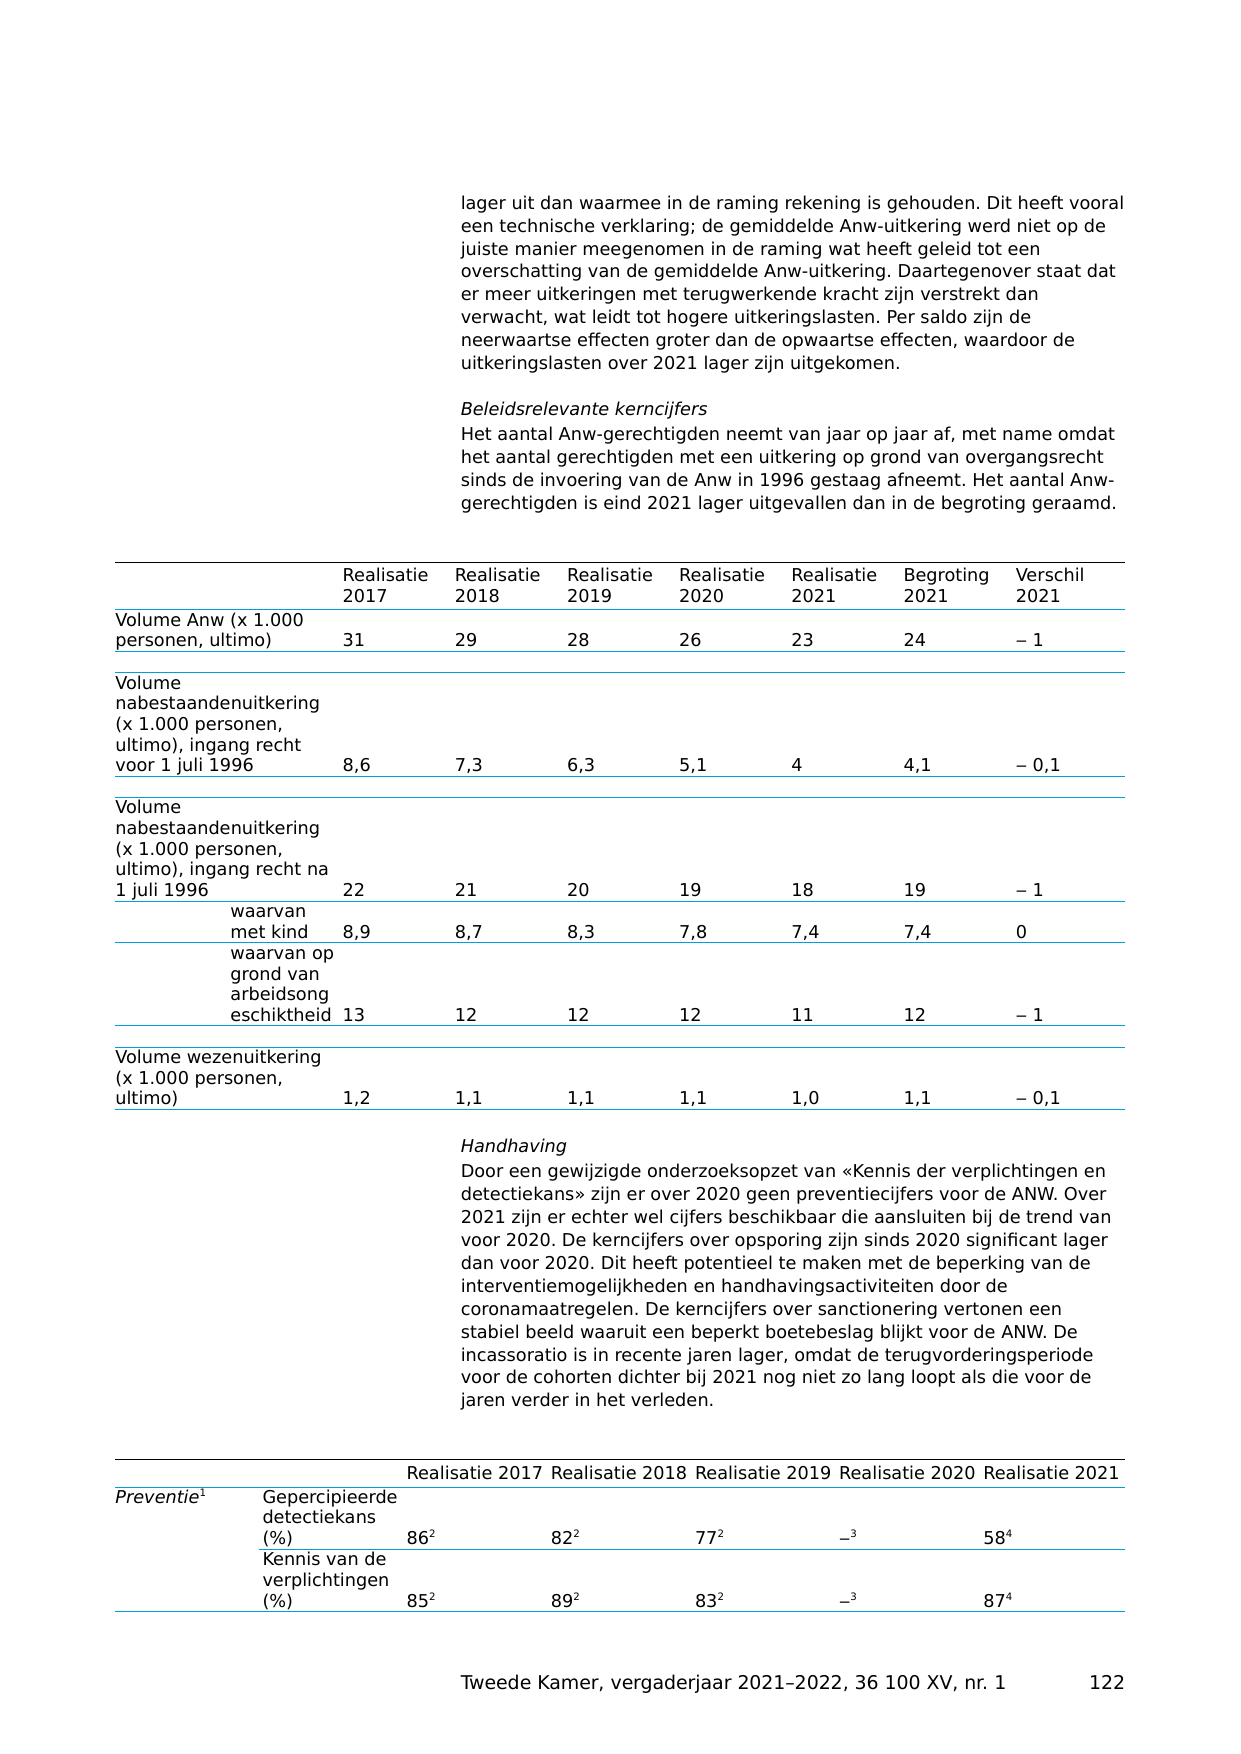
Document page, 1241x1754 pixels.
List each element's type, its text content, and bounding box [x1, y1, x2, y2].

table_cell [676, 1026, 788, 1046]
table_cell 19 [900, 798, 1013, 901]
table_cell 18 [788, 798, 900, 901]
table_cell [1013, 777, 1125, 797]
table_cell [1013, 652, 1125, 672]
table_cell 4 [788, 673, 900, 776]
table_cell [115, 1460, 259, 1486]
table_cell Begroting 2021 [900, 563, 1013, 609]
table_cell Volume Anw (x 1.000 personen, ultimo) [115, 610, 339, 651]
table_cell ‒ 0,1 [1013, 673, 1125, 776]
table_cell Realisatie 2019 [692, 1460, 836, 1486]
table_cell 822 [548, 1488, 692, 1549]
table_cell 7,4 [788, 902, 900, 942]
table_cell Volume wezenuitkering (x 1.000 personen, ultimo) [115, 1048, 339, 1109]
table_cell ‒ 1 [1013, 943, 1125, 1025]
table_cell Realisatie 2017 [404, 1460, 548, 1486]
table_cell 874 [980, 1550, 1125, 1611]
text lager uit dan waarmee in de raming rekening is gehouden. Dit heeft vooral een technische verklaring; de gemiddelde Anw-uitkering werd niet op de juiste manier meegenomen in de raming wat heeft geleid tot een overschatting van de gemiddelde Anw-uitkering. Daartegenover staat dat er meer uitkeringen met terugwerkende kracht zijn verstrekt dan verwacht, wat leidt tot hogere uitkeringslasten. Per saldo zijn de neerwaartse effecten groter dan de opwaartse effecten, waardoor de uitkeringslasten over 2021 lager zijn uitgekomen. [461, 191, 1125, 374]
table_cell [900, 652, 1013, 672]
table_cell 1,1 [676, 1048, 788, 1109]
table_cell [115, 902, 227, 942]
text Het aantal Anw-gerechtigden neemt van jaar op jaar af, met name omdat het aantal gerechtigden met een uitkering op grond van overgangsrecht sinds de invoering van de Anw in 1996 gestaag afneemt. Het aantal Anw-gerechtigden is eind 2021 lager uitgevallen dan in de begroting geraamd. [461, 422, 1125, 514]
table_cell [452, 777, 564, 797]
table_cell 20 [564, 798, 676, 901]
table_cell [340, 1026, 452, 1046]
table_cell 23 [788, 610, 900, 651]
table_cell waarvan met kind [227, 902, 339, 942]
table_cell 1,2 [340, 1048, 452, 1109]
table_cell Realisatie 2018 [452, 563, 564, 609]
table_cell 12 [900, 943, 1013, 1025]
table_cell 7,3 [452, 673, 564, 776]
table_cell 19 [676, 798, 788, 901]
table_cell ‒3 [836, 1550, 980, 1611]
table_cell 24 [900, 610, 1013, 651]
table_header Tabel 75 Kerncijfers Anw [115, 537, 1125, 562]
table_cell 4,1 [900, 673, 1013, 776]
table_cell 8,3 [564, 902, 676, 942]
table_cell [900, 1026, 1013, 1046]
table_cell Realisatie 2021 [788, 563, 900, 609]
table_cell Volume nabestaandenuitkering (x 1.000 personen, ultimo), ingang recht voor 1 juli 1996 [115, 673, 339, 776]
table_cell 5,1 [676, 673, 788, 776]
table_cell 1,1 [564, 1048, 676, 1109]
table_cell 29 [452, 610, 564, 651]
table_cell ‒3 [836, 1488, 980, 1549]
table_cell 862 [404, 1488, 548, 1549]
table_cell 892 [548, 1550, 692, 1611]
table_cell [676, 652, 788, 672]
table_cell 11 [788, 943, 900, 1025]
table_cell Realisatie 2020 [836, 1460, 980, 1486]
table_cell 12 [564, 943, 676, 1025]
table_cell [564, 1026, 676, 1046]
table_cell 26 [676, 610, 788, 651]
table_cell 12 [676, 943, 788, 1025]
table_cell Realisatie 2019 [564, 563, 676, 609]
table_cell 1,0 [788, 1048, 900, 1109]
text Door een gewijzigde onderzoeksopzet van «Kennis der verplichtingen en detectiekans» zijn er over 2020 geen preventiecijfers voor de ANW. Over 2021 zijn er echter wel cijfers beschikbaar die aansluiten bij de trend van voor 2020. De kerncijfers over opsporing zijn sinds 2020 significant lager dan voor 2020. Dit heeft potentieel te maken met de beperking van de interventiemogelijkheden en handhavingsactiviteiten door de coronamaatregelen. De kerncijfers over sanctionering vertonen een stabiel beeld waaruit een beperkt boetebeslag blijkt voor de ANW. De incassoratio is in recente jaren lager, omdat de terugvorderingsperiode voor de cohorten dichter bij 2021 nog niet zo lang loopt als die voor de jaren verder in het verleden. [461, 1159, 1125, 1411]
table_cell waarvan op grond van arbeidsongeschiktheid [227, 943, 339, 1025]
table_cell [115, 652, 339, 672]
table_cell 8,7 [452, 902, 564, 942]
text Handhaving [461, 1134, 1125, 1157]
table_cell [788, 652, 900, 672]
table_cell 31 [340, 610, 452, 651]
table_cell 6,3 [564, 673, 676, 776]
table_cell Gepercipieerde detectiekans (%) [259, 1488, 403, 1549]
table_cell ‒ 1 [1013, 798, 1125, 901]
table_cell 1,1 [452, 1048, 564, 1109]
table_cell ‒ 0,1 [1013, 1048, 1125, 1109]
table_cell [452, 652, 564, 672]
table_cell 584 [980, 1488, 1125, 1549]
table_cell 1,1 [900, 1048, 1013, 1109]
table_cell 12 [452, 943, 564, 1025]
table_cell [340, 652, 452, 672]
table_cell [340, 777, 452, 797]
text Beleidsrelevante kerncijfers [461, 397, 1125, 420]
table_cell 21 [452, 798, 564, 901]
table_cell 772 [692, 1488, 836, 1549]
table_cell Realisatie 2020 [676, 563, 788, 609]
table_cell Realisatie 2021 [980, 1460, 1125, 1486]
table_header Tabel 76 Kerncijfers Anw (fraude en handhaving) [115, 1434, 1125, 1459]
table_cell 7,8 [676, 902, 788, 942]
table_cell [115, 777, 339, 797]
table_cell 8,6 [340, 673, 452, 776]
table_cell ‒ 1 [1013, 610, 1125, 651]
table_cell Preventie1 [115, 1488, 259, 1611]
table_cell [1013, 1026, 1125, 1046]
table_cell Kennis van de verplichtingen (%) [259, 1550, 403, 1611]
table_cell [564, 652, 676, 672]
table_cell 28 [564, 610, 676, 651]
table_cell [788, 1026, 900, 1046]
table_cell 0 [1013, 902, 1125, 942]
table_cell Verschil 2021 [1013, 563, 1125, 609]
table_cell Realisatie 2017 [340, 563, 452, 609]
table_cell [115, 943, 227, 1025]
table_cell 13 [340, 943, 452, 1025]
table_cell [115, 563, 339, 609]
table_cell 832 [692, 1550, 836, 1611]
table_cell 7,4 [900, 902, 1013, 942]
table_cell 852 [404, 1550, 548, 1611]
table_cell Volume nabestaandenuitkering (x 1.000 personen, ultimo), ingang recht na 1 juli 1996 [115, 798, 339, 901]
table_cell [900, 777, 1013, 797]
table_cell [676, 777, 788, 797]
table_cell 22 [340, 798, 452, 901]
table_cell 8,9 [340, 902, 452, 942]
table_cell [259, 1460, 403, 1486]
table_cell [564, 777, 676, 797]
table_cell Realisatie 2018 [548, 1460, 692, 1486]
table_cell [115, 1026, 339, 1046]
table_cell [788, 777, 900, 797]
table_cell [452, 1026, 564, 1046]
